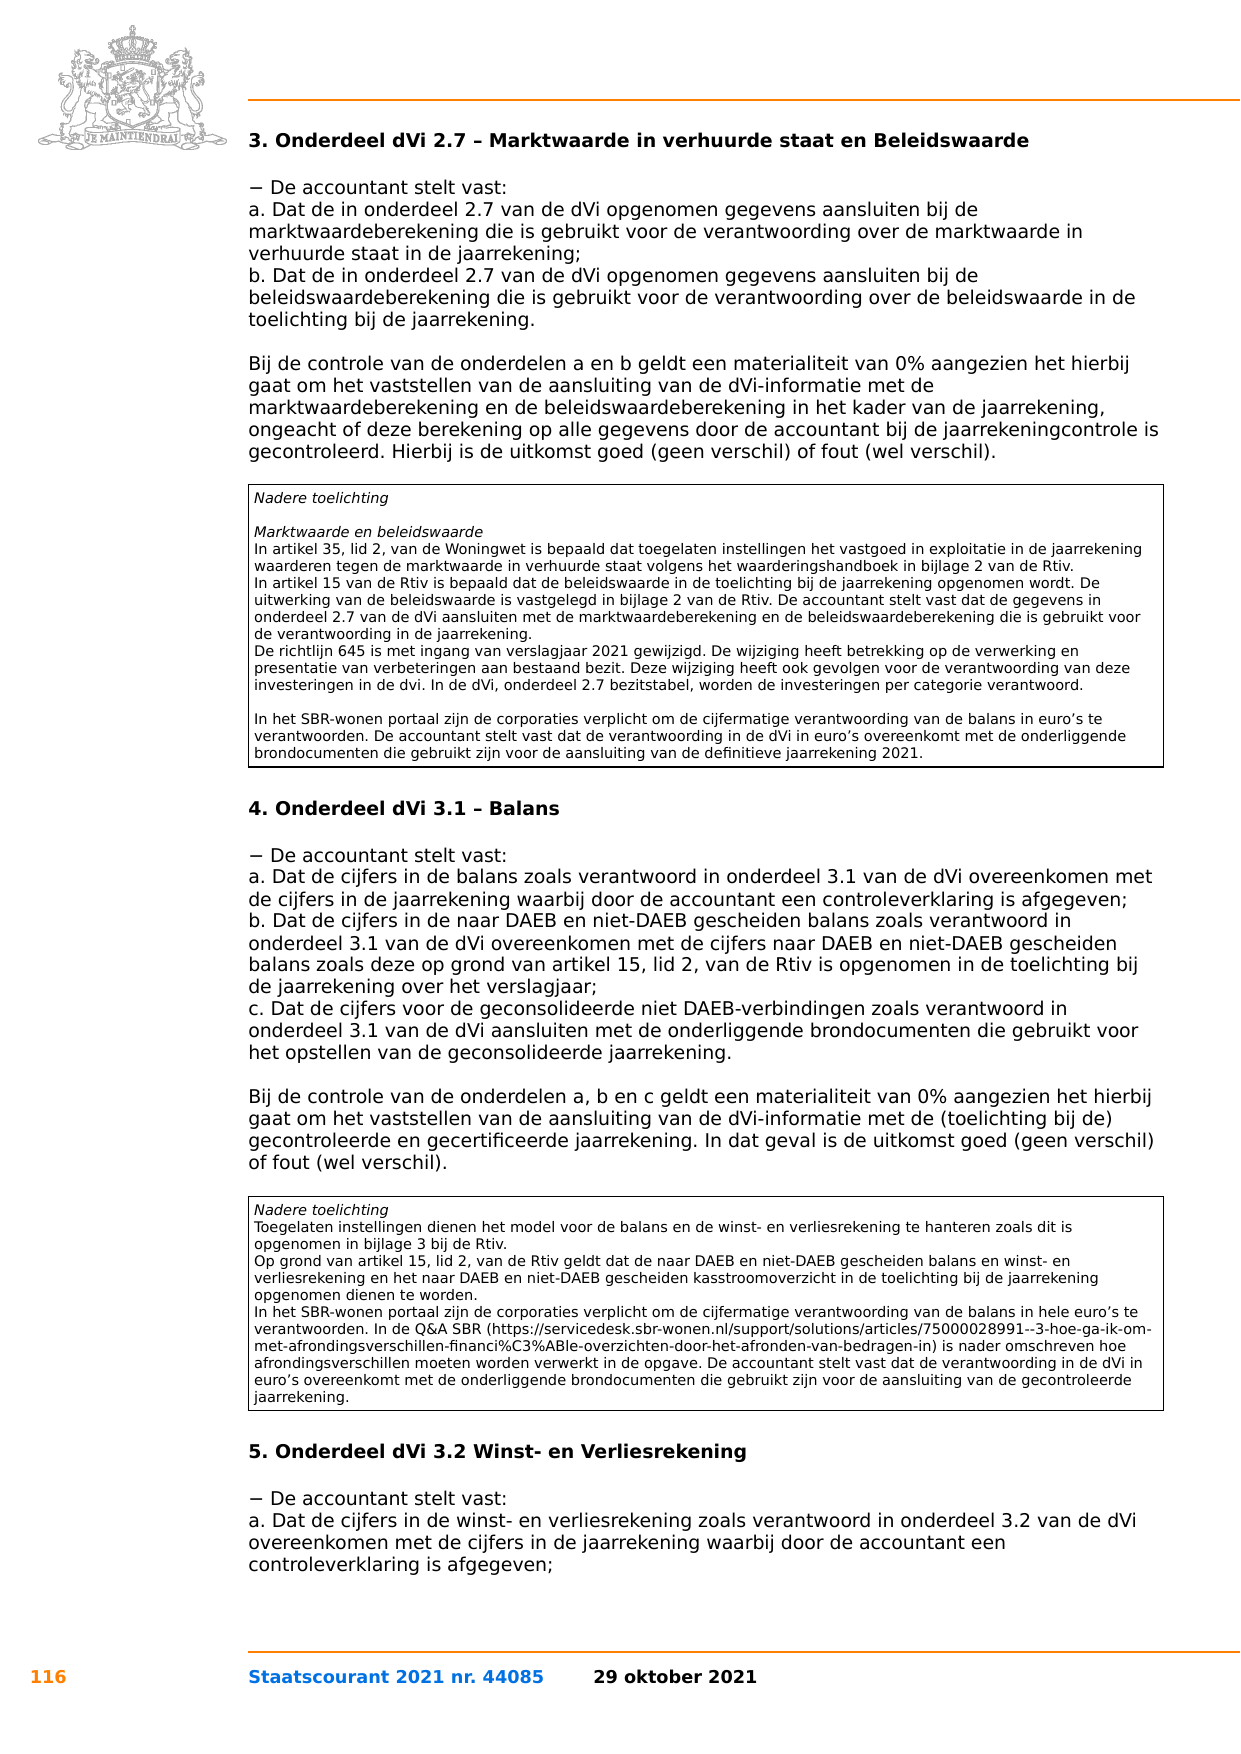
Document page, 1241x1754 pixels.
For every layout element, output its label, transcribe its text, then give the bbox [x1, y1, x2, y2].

table_cell In het SBR-wonen portaal zijn de corporaties verplicht om de cijfermatige verantwoording van de balans in hele euro’s te verantwoorden. In de Q&A SBR (https://servicedesk.sbr-wonen.nl/support/solutions/articles/75000028991--3-hoe-ga-ik-om-met-afrondingsverschillen-financi%C3%ABle-overzichten-door-het-afronden-van-bedragen-in) is nader omschreven hoe afrondingsverschillen moeten worden verwerkt in de opgave. De accountant stelt vast dat de verantwoording in de dVi in euro’s overeenkomt met de onderliggende brondocumenten die gebruikt zijn voor de aansluiting van de gecontroleerde jaarrekening. [249, 1304, 1163, 1410]
text a. Dat de cijfers in de winst- en verliesrekening zoals verantwoord in onderdeel 3.2 van de dVi overeenkomen met de cijfers in de jaarrekening waarbij door de accountant een controleverklaring is afgegeven; [248, 1510, 1163, 1576]
table_cell In het SBR-wonen portaal zijn de corporaties verplicht om de cijfermatige verantwoording van de balans in euro’s te verantwoorden. De accountant stelt vast dat de verantwoording in de dVi in euro’s overeenkomt met de onderliggende brondocumenten die gebruikt zijn voor de aansluiting van de definitieve jaarrekening 2021. [249, 711, 1163, 766]
text − De accountant stelt vast: [248, 1488, 1163, 1510]
text b. Dat de in onderdeel 2.7 van de dVi opgenomen gegevens aansluiten bij de beleidswaardeberekening die is gebruikt voor de verantwoording over de beleidswaarde in de toelichting bij de jaarrekening. [248, 265, 1163, 331]
text Bij de controle van de onderdelen a, b en c geldt een materialiteit van 0% aangezien het hierbij gaat om het vaststellen van de aansluiting van de dVi-informatie met de (toelichting bij de) gecontroleerde en gecertificeerde jaarrekening. In dat geval is de uitkomst goed (geen verschil) of fout (wel verschil). [248, 1086, 1163, 1174]
text Bij de controle van de onderdelen a en b geldt een materialiteit van 0% aangezien het hierbij gaat om het vaststellen van de aansluiting van de dVi-informatie met de marktwaardeberekening en de beleidswaardeberekening in het kader van de jaarrekening, ongeacht of deze berekening op alle gegevens door de accountant bij de jaarrekeningcontrole is gecontroleerd. Hierbij is de uitkomst goed (geen verschil) of fout (wel verschil). [248, 353, 1163, 462]
text c. Dat de cijfers voor de geconsolideerde niet DAEB-verbindingen zoals verantwoord in onderdeel 3.1 van de dVi aansluiten met de onderliggende brondocumenten die gebruikt voor het opstellen van de geconsolideerde jaarrekening. [248, 998, 1163, 1064]
table_cell Op grond van artikel 15, lid 2, van de Rtiv geldt dat de naar DAEB en niet-DAEB gescheiden balans en winst- en verliesrekening en het naar DAEB en niet-DAEB gescheiden kasstroomoverzicht in de toelichting bij de jaarrekening opgenomen dienen te worden. [249, 1253, 1163, 1303]
picture [38, 25, 227, 150]
table_header Nadere toelichting [249, 485, 1163, 507]
subtitle 4. Onderdeel dVi 3.1 – Balans [248, 797, 1163, 819]
text − De accountant stelt vast: [248, 844, 1163, 866]
subtitle 3. Onderdeel dVi 2.7 – Marktwaarde in verhuurde staat en Beleidswaarde [248, 130, 1163, 152]
text b. Dat de cijfers in de naar DAEB en niet-DAEB gescheiden balans zoals verantwoord in onderdeel 3.1 van de dVi overeenkomen met de cijfers naar DAEB en niet-DAEB gescheiden balans zoals deze op grond van artikel 15, lid 2, van de Rtiv is opgenomen in de toelichting bij de jaarrekening over het verslagjaar; [248, 910, 1163, 998]
table_cell [249, 507, 1163, 524]
table_cell [249, 694, 1163, 711]
table_header Nadere toelichting Toegelaten instellingen dienen het model voor de balans en de winst- en verliesrekening te hanteren zoals dit is opgenomen in bijlage 3 bij de Rtiv. [249, 1197, 1163, 1253]
text a. Dat de in onderdeel 2.7 van de dVi opgenomen gegevens aansluiten bij de marktwaardeberekening die is gebruikt voor de verantwoording over de marktwaarde in verhuurde staat in de jaarrekening; [248, 199, 1163, 265]
text a. Dat de cijfers in de balans zoals verantwoord in onderdeel 3.1 van de dVi overeenkomen met de cijfers in de jaarrekening waarbij door de accountant een controleverklaring is afgegeven; [248, 866, 1163, 910]
text − De accountant stelt vast: [248, 177, 1163, 199]
table_cell Marktwaarde en beleidswaarde In artikel 35, lid 2, van de Woningwet is bepaald dat toegelaten instellingen het vastgoed in exploitatie in de jaarrekening waarderen tegen de marktwaarde in verhuurde staat volgens het waarderingshandboek in bijlage 2 van de Rtiv. In artikel 15 van de Rtiv is bepaald dat de beleidswaarde in de toelichting bij de jaarrekening opgenomen wordt. De uitwerking van de beleidswaarde is vastgelegd in bijlage 2 van de Rtiv. De accountant stelt vast dat de gegevens in onderdeel 2.7 van de dVi aansluiten met de marktwaardeberekening en de beleidswaardeberekening die is gebruikt voor de verantwoording in de jaarrekening. De richtlijn 645 is met ingang van verslagjaar 2021 gewijzigd. De wijziging heeft betrekking op de verwerking en presentatie van verbeteringen aan bestaand bezit. Deze wijziging heeft ook gevolgen voor de verantwoording van deze investeringen in de dvi. In de dVi, onderdeel 2.7 bezitstabel, worden de investeringen per categorie verantwoord. [249, 524, 1163, 694]
subtitle 5. Onderdeel dVi 3.2 Winst- en Verliesrekening [248, 1441, 1163, 1463]
